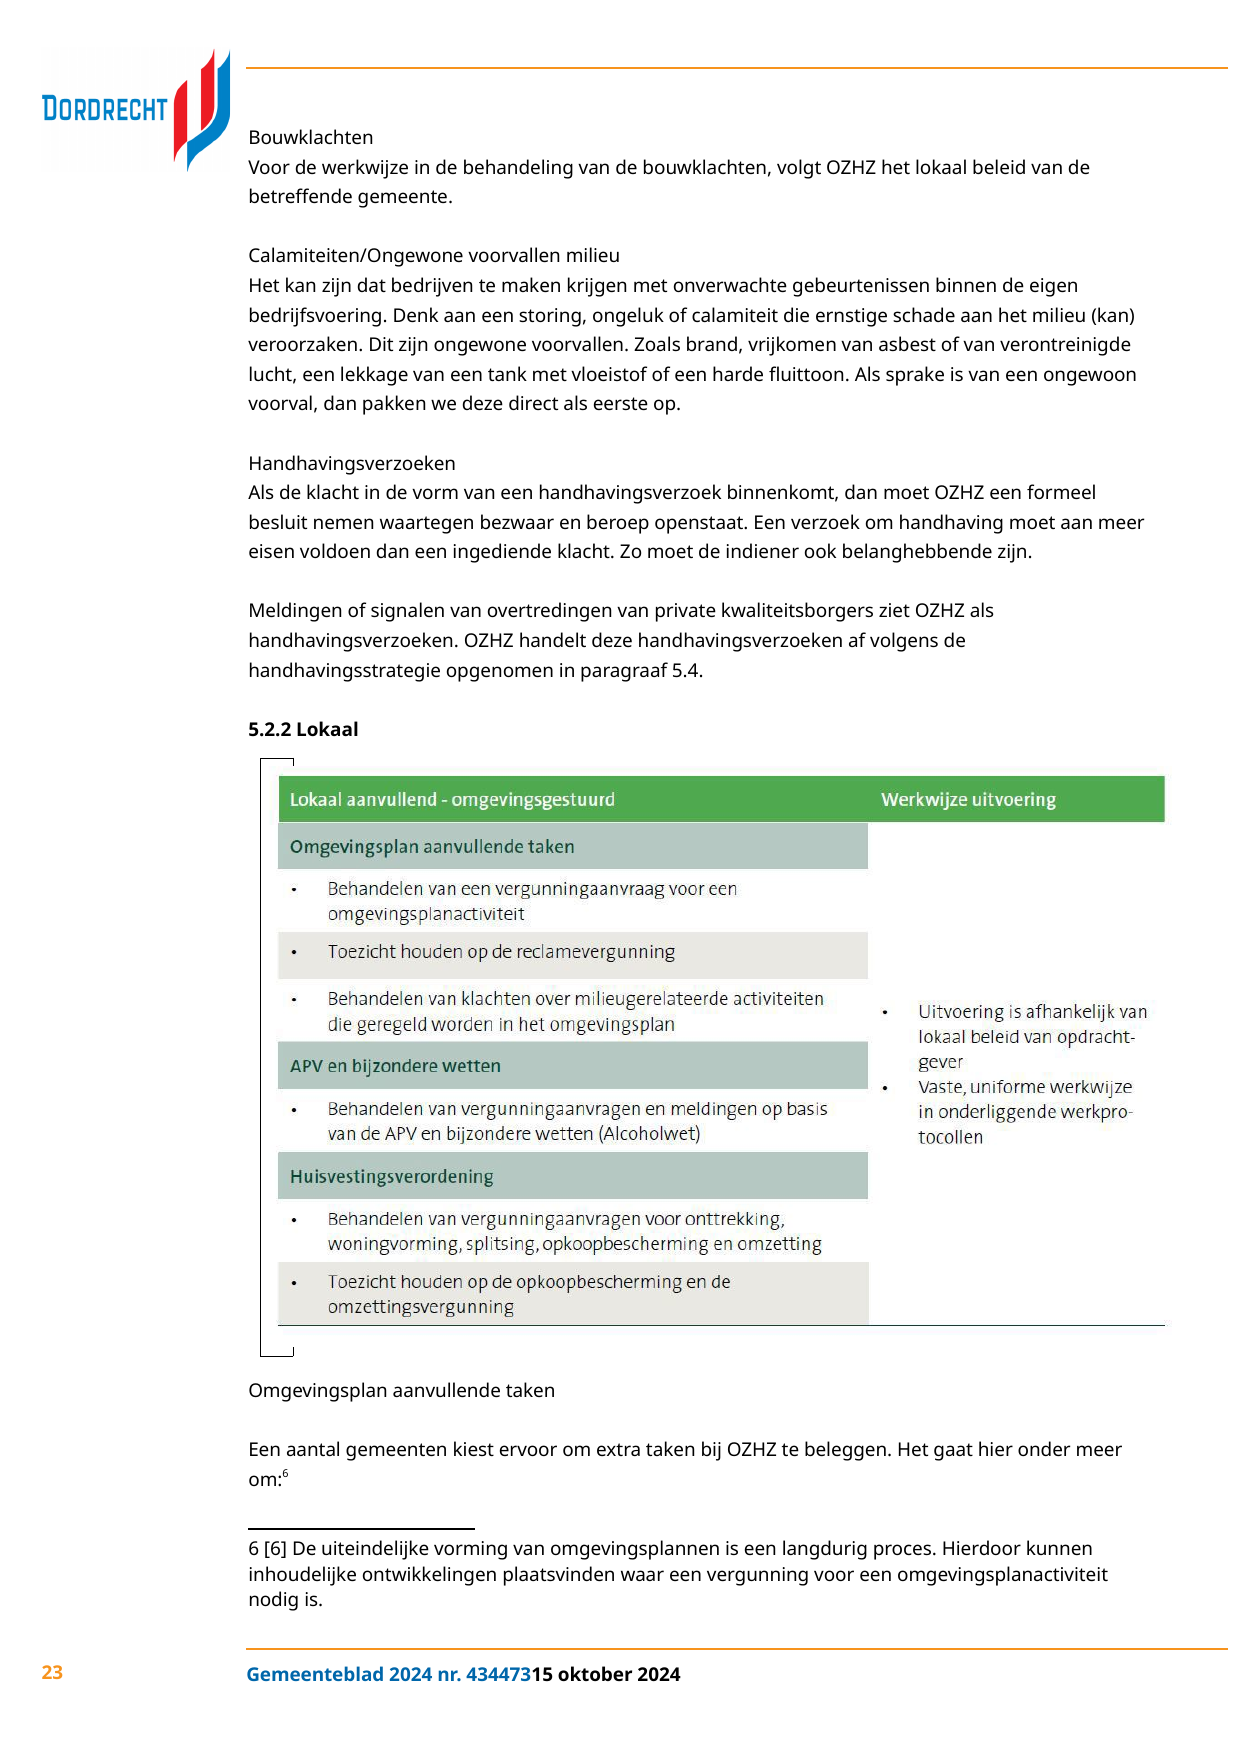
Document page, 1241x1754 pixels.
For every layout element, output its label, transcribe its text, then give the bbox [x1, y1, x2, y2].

text Meldingen of signalen van overtredingen van private kwaliteitsborgers ziet OZHZ als handhavingsverzoeken. OZHZ handelt deze handhavingsverzoeken af volgens de handhavingsstrategie opgenomen in paragraaf 5.4. [248, 598, 1152, 683]
text Voor de werkwijze in de behandeling van de bouwklachten, volgt OZHZ het lokaal beleid van de betreffende gemeente. [248, 154, 1152, 209]
text Bouwklachten [248, 124, 1152, 150]
text Als de klacht in de vorm van een handhavingsverzoek binnenkomt, dan moet OZHZ een formeel besluit nemen waartegen bezwaar en beroep openstaat. Een verzoek om handhaving moet aan meer eisen voldoen dan een ingediende klacht. Zo moet de indiener ook belanghebbende zijn. [248, 479, 1152, 564]
text Het kan zijn dat bedrijven te maken krijgen met onverwachte gebeurtenissen binnen de eigen bedrijfsvoering. Denk aan een storing, ongeluk of calamiteit die ernstige schade aan het milieu (kan) veroorzaken. Dit zijn ongewone voorvallen. Zoals brand, vrijkomen van asbest of van verontreinigde lucht, een lekkage van een tank met vloeistof of een harde fluittoon. Als sprake is van een ongewoon voorval, dan pakken we deze direct als eerste op. [248, 272, 1152, 416]
picture [268, 766, 1173, 1347]
picture [41, 47, 231, 172]
text 5.2.2 Lokaal [248, 716, 1152, 742]
text Een aantal gemeenten kiest ervoor om extra taken bij OZHZ te beleggen. Het gaat hier onder meer om: [248, 1436, 1152, 1491]
text [6] De uiteindelijke vorming van omgevingsplannen is een langdurig proces. Hierdoor kunnen inhoudelijke ontwikkelingen plaatsvinden waar een vergunning voor een omgevingsplanactiviteit nodig is. [248, 1535, 1152, 1612]
text Handhavingsverzoeken [248, 450, 1152, 476]
text Calamiteiten/Ongewone voorvallen milieu [248, 243, 1152, 268]
text Omgevingsplan aanvullende taken [248, 1377, 1152, 1403]
